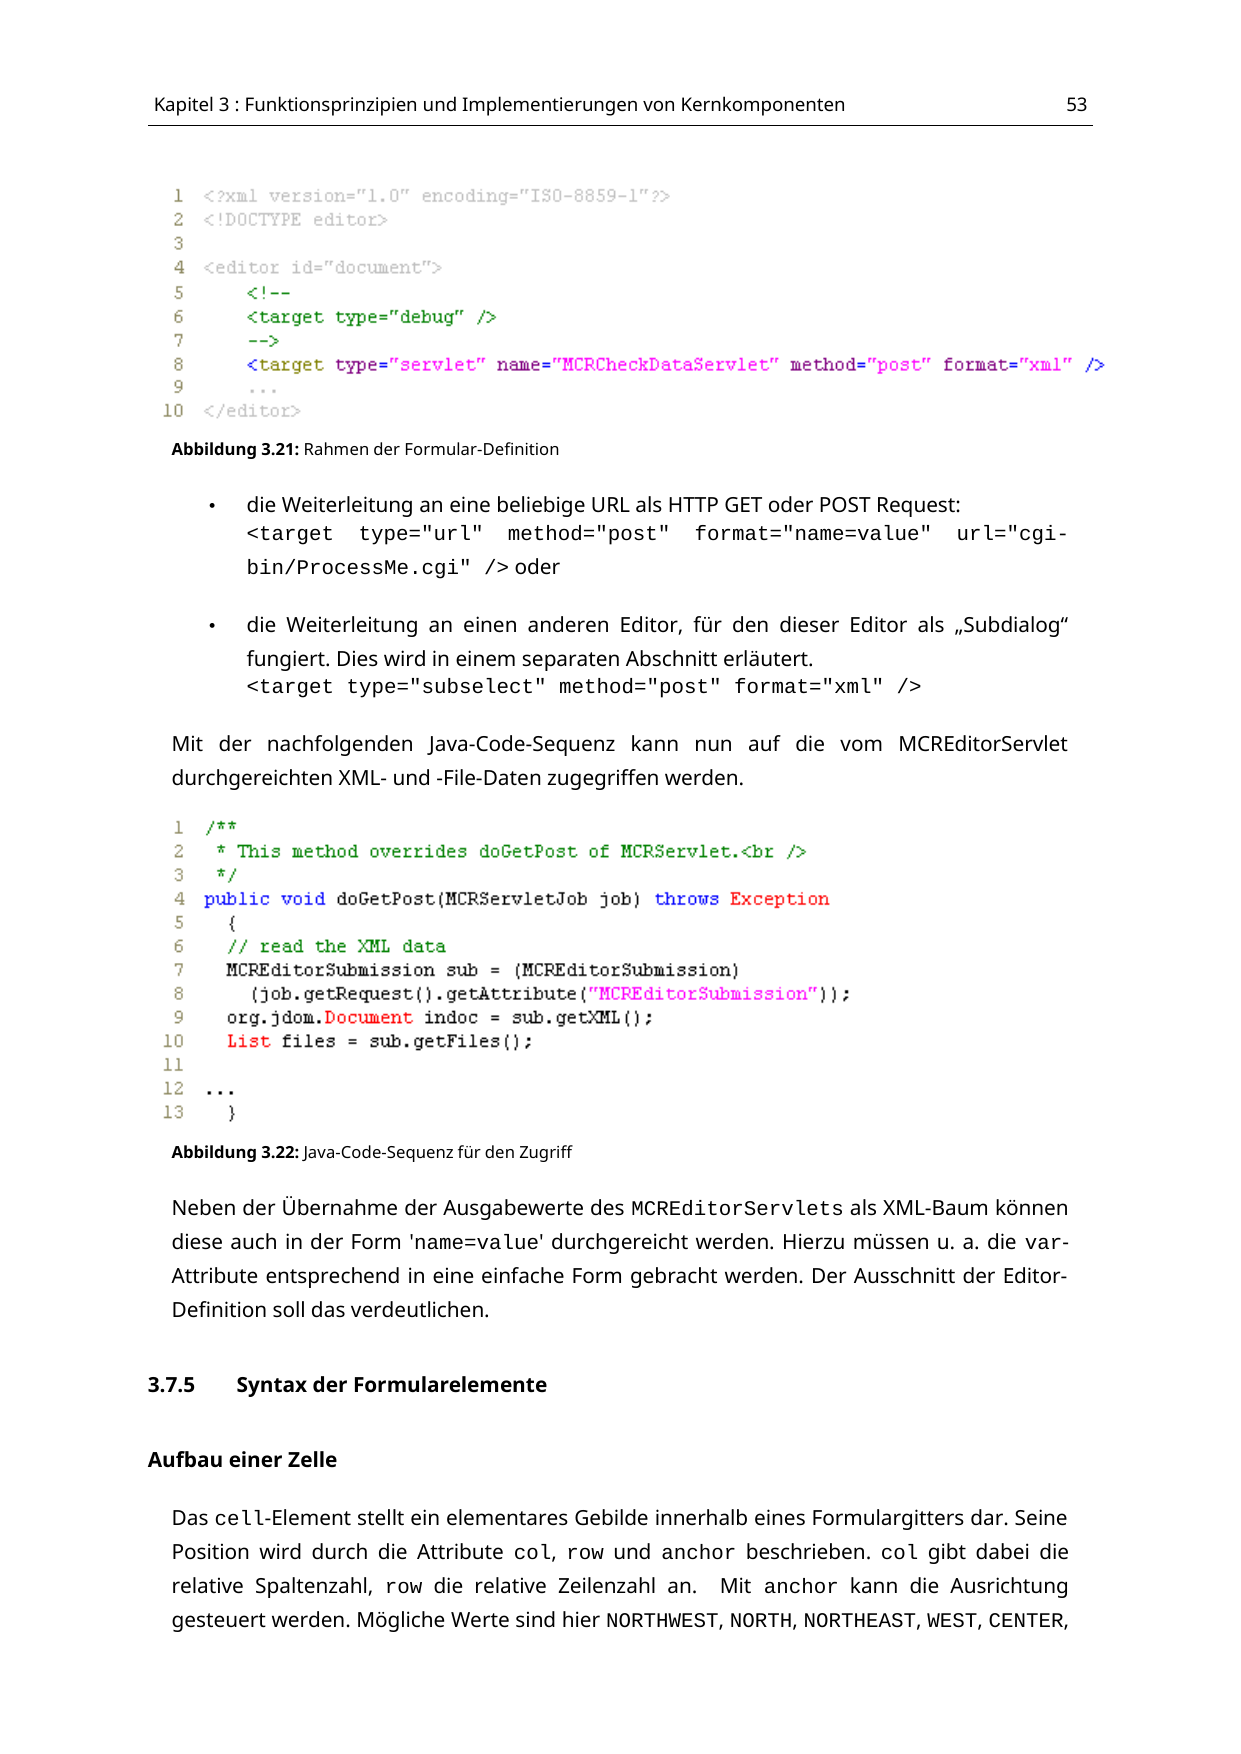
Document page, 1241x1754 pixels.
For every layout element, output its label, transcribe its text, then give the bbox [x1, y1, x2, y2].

text Mit der nachfolgenden Java-Code-Sequenz kann nun auf die vom MCREditorServlet durchgereichten XML- und -File-Daten zugegriffen werden. [171, 729, 1069, 791]
subtitle Syntax der Formularelemente [148, 1371, 1092, 1399]
list Abbildung 3.21: Rahmen der Formular-Definition [171, 422, 1096, 461]
list [209, 148, 1069, 184]
subtitle Aufbau einer Zelle [148, 1446, 1092, 1474]
text Abbildung 3.22: Java-Code-Sequenz für den Zugriff [171, 1125, 862, 1164]
text Neben der Übernahme der Ausgabewerte des MCREditorServlets als XML-Baum können diese auch in der Form 'name=value' durchgereicht werden. Hierzu müssen u. a. die var-Attribute entsprechend in eine einfache Form gebracht werden. Der Ausschnitt der Editor-Definition soll das verdeutlichen. [148, 821, 1069, 1324]
list die Weiterleitung an einen anderen Editor, für den dieser Editor als „Subdialog“ fungiert. Dies wird in einem separaten Abschnitt erläutert. <target type="subselect" method="post" format="xml" /> [209, 610, 1069, 700]
text Das cell-Element stellt ein elementares Gebilde innerhalb eines Formulargitters dar. Seine Position wird durch die Attribute col, row und anchor beschrieben. col gibt dabei die relative Spaltenzahl, row die relative Zeilenzahl an. Mit anchor kann die Ausrichtung gesteuert werden. Mögliche Werte sind hier NORTHWEST, NORTH, NORTHEAST, WEST, CENTER, [171, 1503, 1069, 1634]
list die Weiterleitung an eine beliebige URL als HTTP GET oder POST Request: <target type="url" method="post" format="name=value" url="cgi-bin/ProcessMe.cgi" /> oder [209, 461, 1069, 581]
